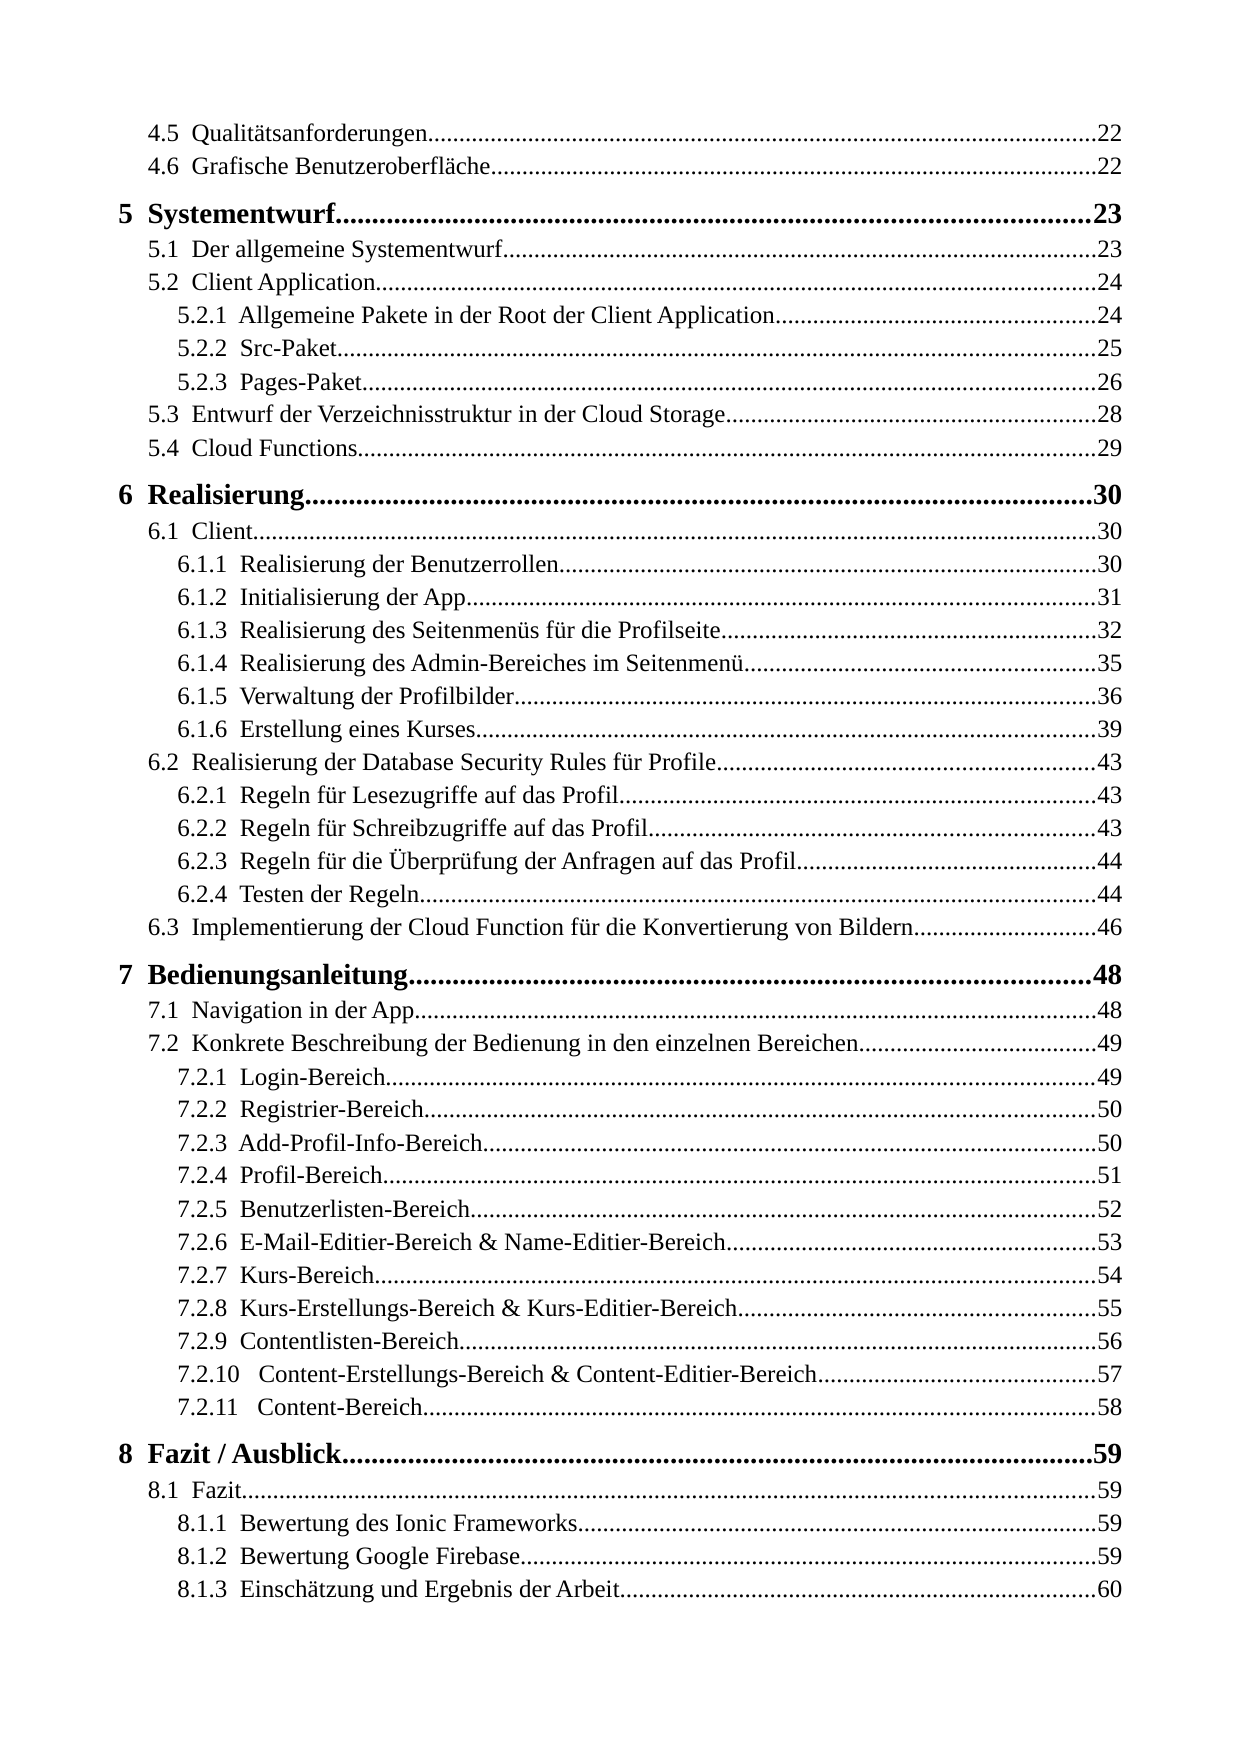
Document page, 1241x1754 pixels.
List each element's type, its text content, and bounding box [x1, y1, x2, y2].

text 6.1.2 Initialisierung der App 31 [177, 582, 1122, 611]
text 7.2.6 E-Mail-Editier-Bereich & Name-Editier-Bereich 53 [177, 1227, 1122, 1255]
text 7.2 Konkrete Beschreibung der Bedienung in den einzelnen Bereichen 49 [148, 1028, 1122, 1057]
text 7.2.8 Kurs-Erstellungs-Bereich & Kurs-Editier-Bereich 55 [177, 1293, 1122, 1321]
text 6.1.1 Realisierung der Benutzerrollen 30 [177, 549, 1122, 578]
text 7.2.1 Login-Bereich 49 [177, 1062, 1122, 1090]
text 7.2.9 Contentlisten-Bereich 56 [177, 1326, 1122, 1354]
text 7 Bedienungsanleitung 48 [118, 957, 1122, 991]
text 5.1 Der allgemeine Systementwurf 23 [148, 234, 1122, 263]
text 6.2 Realisierung der Database Security Rules für Profile 43 [148, 747, 1122, 776]
text 7.2.2 Registrier-Bereich 50 [177, 1094, 1122, 1123]
text 6.1.3 Realisierung des Seitenmenüs für die Profilseite 32 [177, 615, 1122, 644]
text 6.2.4 Testen der Regeln 44 [177, 879, 1122, 908]
text 8.1.3 Einschätzung und Ergebnis der Arbeit 60 [177, 1574, 1122, 1603]
text 5.2 Client Application 24 [148, 267, 1122, 296]
text 8.1.2 Bewertung Google Firebase 59 [177, 1541, 1122, 1570]
text 5.3 Entwurf der Verzeichnisstruktur in der Cloud Storage 28 [148, 399, 1122, 428]
text 7.2.3 Add-Profil-Info-Bereich 50 [177, 1128, 1122, 1156]
text 7.1 Navigation in der App 48 [148, 996, 1122, 1024]
text 8.1 Fazit 59 [148, 1475, 1122, 1504]
text 7.2.5 Benutzerlisten-Bereich 52 [177, 1194, 1122, 1222]
text 5.4 Cloud Functions 29 [148, 433, 1122, 461]
text 7.2.7 Kurs-Bereich 54 [177, 1260, 1122, 1288]
text 7.2.11 Content-Bereich 58 [177, 1392, 1122, 1421]
text 7.2.4 Profil-Bereich 51 [177, 1161, 1122, 1189]
text 5.2.2 Src-Paket 25 [177, 333, 1122, 362]
text 6.1 Client 30 [148, 516, 1122, 545]
text 6.1.6 Erstellung eines Kurses 39 [177, 714, 1122, 743]
text 6.1.5 Verwaltung der Profilbilder 36 [177, 681, 1122, 710]
text 8 Fazit / Ausblick 59 [118, 1437, 1122, 1470]
text 6.3 Implementierung der Cloud Function für die Konvertierung von Bildern 46 [148, 912, 1122, 941]
text 7.2.10 Content-Erstellungs-Bereich & Content-Editier-Bereich 57 [177, 1359, 1122, 1387]
text 6.2.2 Regeln für Schreibzugriffe auf das Profil 43 [177, 813, 1122, 842]
text 6.2.1 Regeln für Lesezugriffe auf das Profil 43 [177, 780, 1122, 809]
text 6.2.3 Regeln für die Überprüfung der Anfragen auf das Profil 44 [177, 846, 1122, 875]
text 6 Realisierung 30 [118, 477, 1122, 511]
text 4.6 Grafische Benutzeroberfläche 22 [148, 151, 1122, 180]
text 5.2.3 Pages-Paket 26 [177, 367, 1122, 395]
text 4.5 Qualitätsanforderungen 22 [148, 118, 1122, 147]
text 5 Systementwurf 23 [118, 196, 1122, 229]
text 6.1.4 Realisierung des Admin-Bereiches im Seitenmenü 35 [177, 648, 1122, 677]
text 8.1.1 Bewertung des Ionic Frameworks 59 [177, 1508, 1122, 1537]
text 5.2.1 Allgemeine Pakete in der Root der Client Application 24 [177, 301, 1122, 329]
